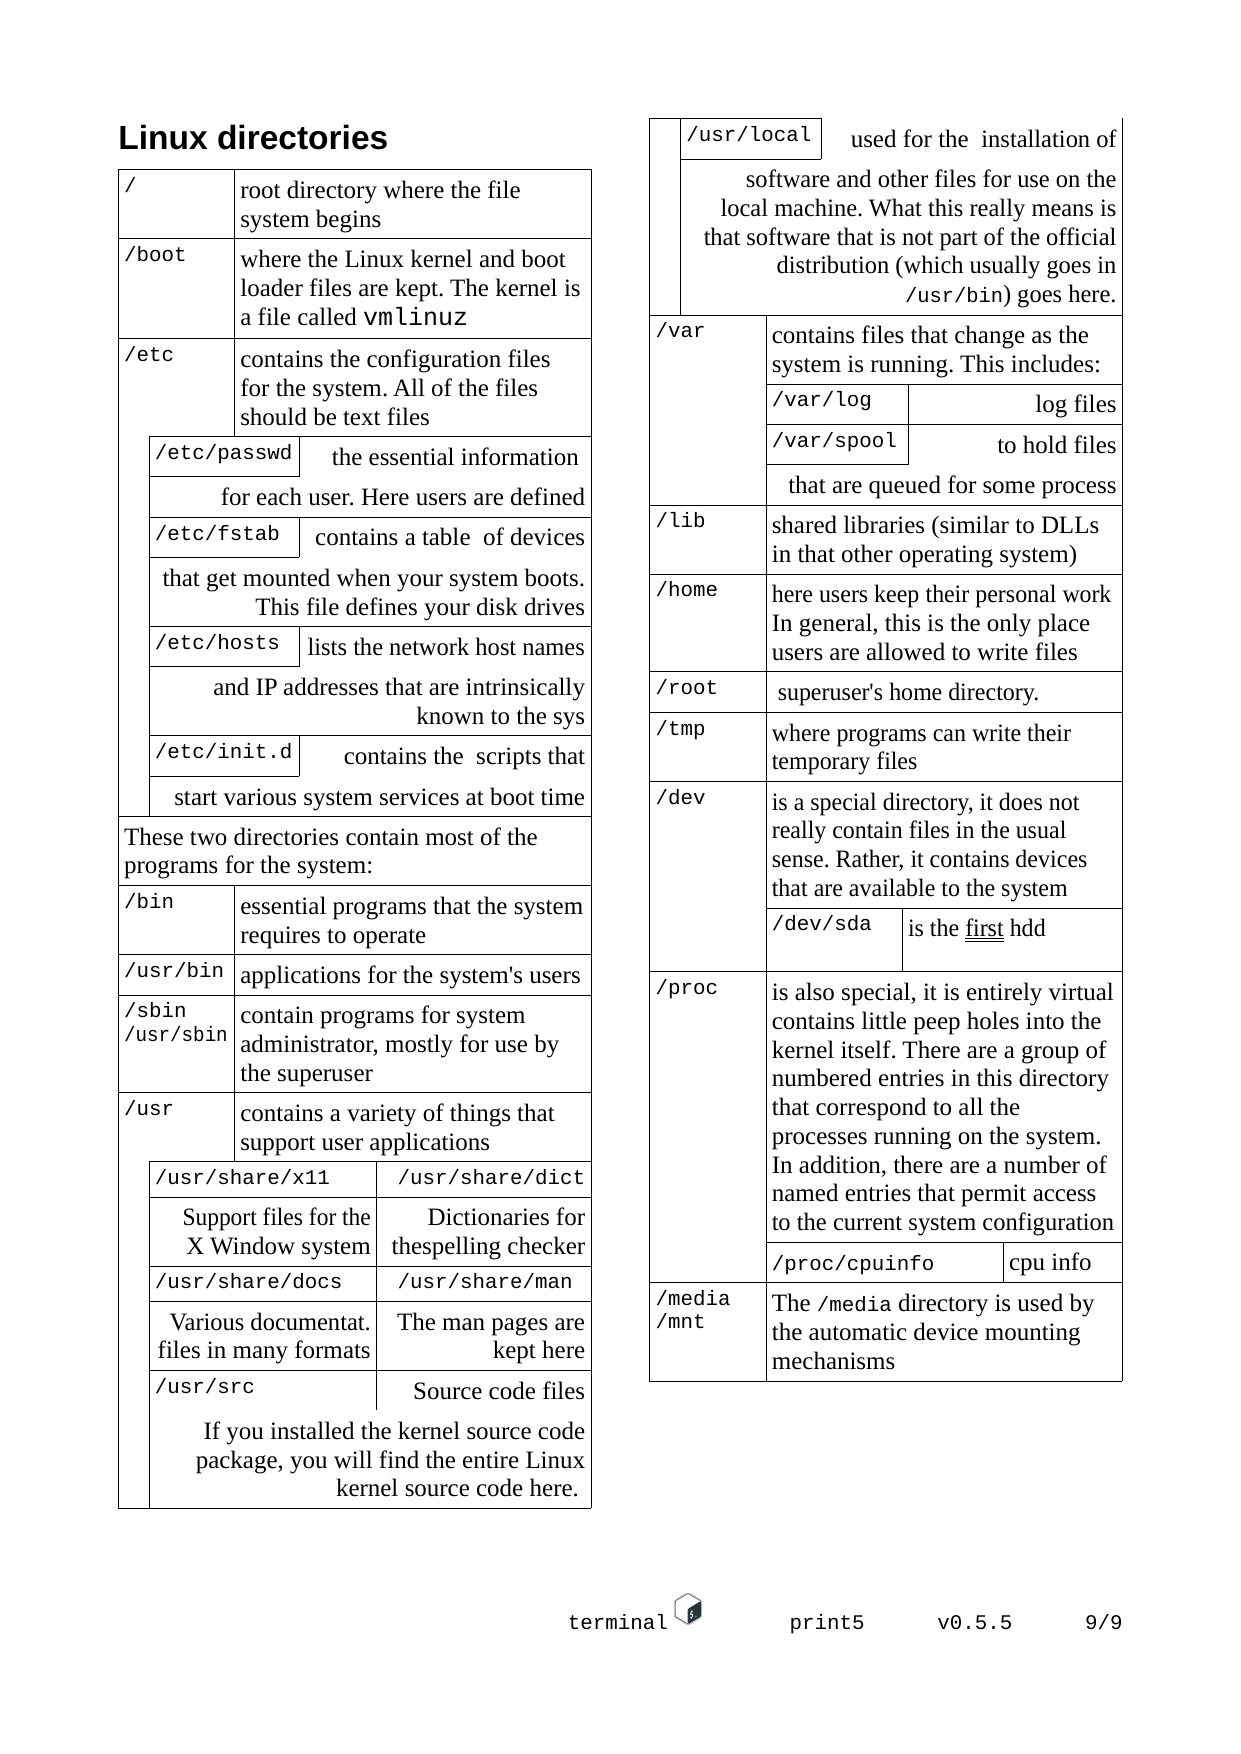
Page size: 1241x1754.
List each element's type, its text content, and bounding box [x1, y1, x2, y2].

table_cell The /media directory is used by the automatic device mounting mechanisms [767, 1283, 1122, 1381]
table_cell contains files that change as the system is running. This includes: [767, 316, 1122, 384]
table_cell /usr/share/x11 [150, 1162, 376, 1197]
table_cell /bin [119, 886, 234, 954]
table_cell These two directories contain most of the programs for the system: [119, 817, 591, 885]
table_cell /home [650, 575, 766, 671]
table_cell /etc/init.d [150, 736, 299, 776]
table_cell Support files for the X Window system [150, 1198, 376, 1266]
table_cell /usr [119, 1093, 234, 1161]
table_cell /boot [119, 239, 234, 338]
table_header / [119, 170, 234, 238]
table_cell /var [650, 316, 766, 504]
table_cell contains the scripts that [300, 736, 591, 776]
table_cell contain programs for system administrator, mostly for use by the superuser [235, 996, 591, 1092]
table_cell log files [909, 385, 1122, 424]
table_cell /usr/share/dict [377, 1162, 591, 1197]
table_header root directory where the file system begins [235, 170, 591, 238]
table_cell The man pages are kept here [377, 1302, 591, 1370]
table_cell applications for the system's users [235, 955, 591, 994]
table_cell is a special directory, it does not really contain files in the usual sense. Rather, it contains devices that are available to the system [767, 782, 1122, 907]
table_cell /var/spool [767, 425, 908, 464]
table_cell [119, 1161, 149, 1508]
table_cell /dev/sda [767, 909, 902, 971]
table_cell If you installed the kernel source code package, you will find the entire Linux kernel source code here. [150, 1410, 591, 1508]
table_cell software and other files for use on the local machine. What this really means is that software that is not part of the official distribution (which usually goes in /usr/bin) goes here. [681, 159, 1122, 314]
table_cell contains the configuration files for the system. All of the files should be text files [235, 339, 591, 436]
table_cell where programs can write their temporary files [767, 713, 1122, 781]
table_cell /etc/hosts [150, 627, 299, 666]
table_cell Source code files [377, 1371, 591, 1410]
table_cell contains a table of devices [300, 518, 591, 557]
table_cell essential programs that the system requires to operate [235, 886, 591, 954]
table_cell is also special, it is entirely virtual contains little peep holes into the kernel itself. There are a group of numbered entries in this directory that correspond to all the processes running on the system. In addition, there are a number of named entries that permit access to the current system configuration [767, 972, 1122, 1242]
table_cell /usr/local [681, 119, 821, 158]
table_cell /usr/share/docs [150, 1267, 376, 1301]
table_cell where the Linux kernel and boot loader files are kept. The kernel is a file called vmlinuz [235, 239, 591, 338]
table_cell Various documentat. files in many formats [150, 1302, 376, 1370]
table_cell start various system services at boot time [150, 776, 591, 816]
table_cell /etc [119, 339, 234, 436]
table_cell for each user. Here users are defined [150, 476, 591, 517]
table_cell that are queued for some process [767, 464, 1122, 504]
picture [667, 1588, 709, 1630]
table_cell /etc/passwd [150, 437, 299, 476]
table_cell /sbin /usr/sbin [119, 996, 234, 1092]
table_cell /var/log [767, 385, 908, 424]
table_cell to hold files [909, 425, 1122, 464]
table_cell /proc [650, 972, 766, 1282]
table_cell is the first hdd [903, 909, 1122, 971]
table_cell /tmp [650, 713, 766, 781]
table_cell /proc/cpuinfo [767, 1243, 1003, 1282]
table_cell /root [650, 672, 766, 712]
table_cell contains a variety of things that support user applications [235, 1093, 591, 1161]
table_cell and IP addresses that are intrinsically known to the sys [150, 666, 591, 735]
table_cell [650, 119, 680, 314]
table_cell superuser's home directory. [767, 672, 1122, 712]
table_cell the essential information [300, 437, 591, 476]
table_cell /usr/bin [119, 955, 234, 994]
table_cell that get mounted when your system boots. This file defines your disk drives [150, 557, 591, 626]
table_cell /usr/src [150, 1371, 376, 1410]
table_cell here users keep their personal work In general, this is the only place users are allowed to write files [767, 575, 1122, 671]
table_cell [119, 436, 149, 816]
table_cell /usr/share/man [377, 1267, 591, 1301]
table_cell lists the network host names [300, 627, 591, 666]
table_cell cpu info [1004, 1243, 1122, 1282]
table_cell /media /mnt [650, 1283, 766, 1381]
table_cell /lib [650, 506, 766, 574]
subtitle Linux directories [118, 118, 591, 157]
table_cell /dev [650, 782, 766, 971]
table_cell Dictionaries for thespelling checker [377, 1198, 591, 1266]
table_cell shared libraries (similar to DLLs in that other operating system) [767, 506, 1122, 574]
table_cell used for the installation of [822, 118, 1122, 158]
table_cell /etc/fstab [150, 518, 299, 557]
